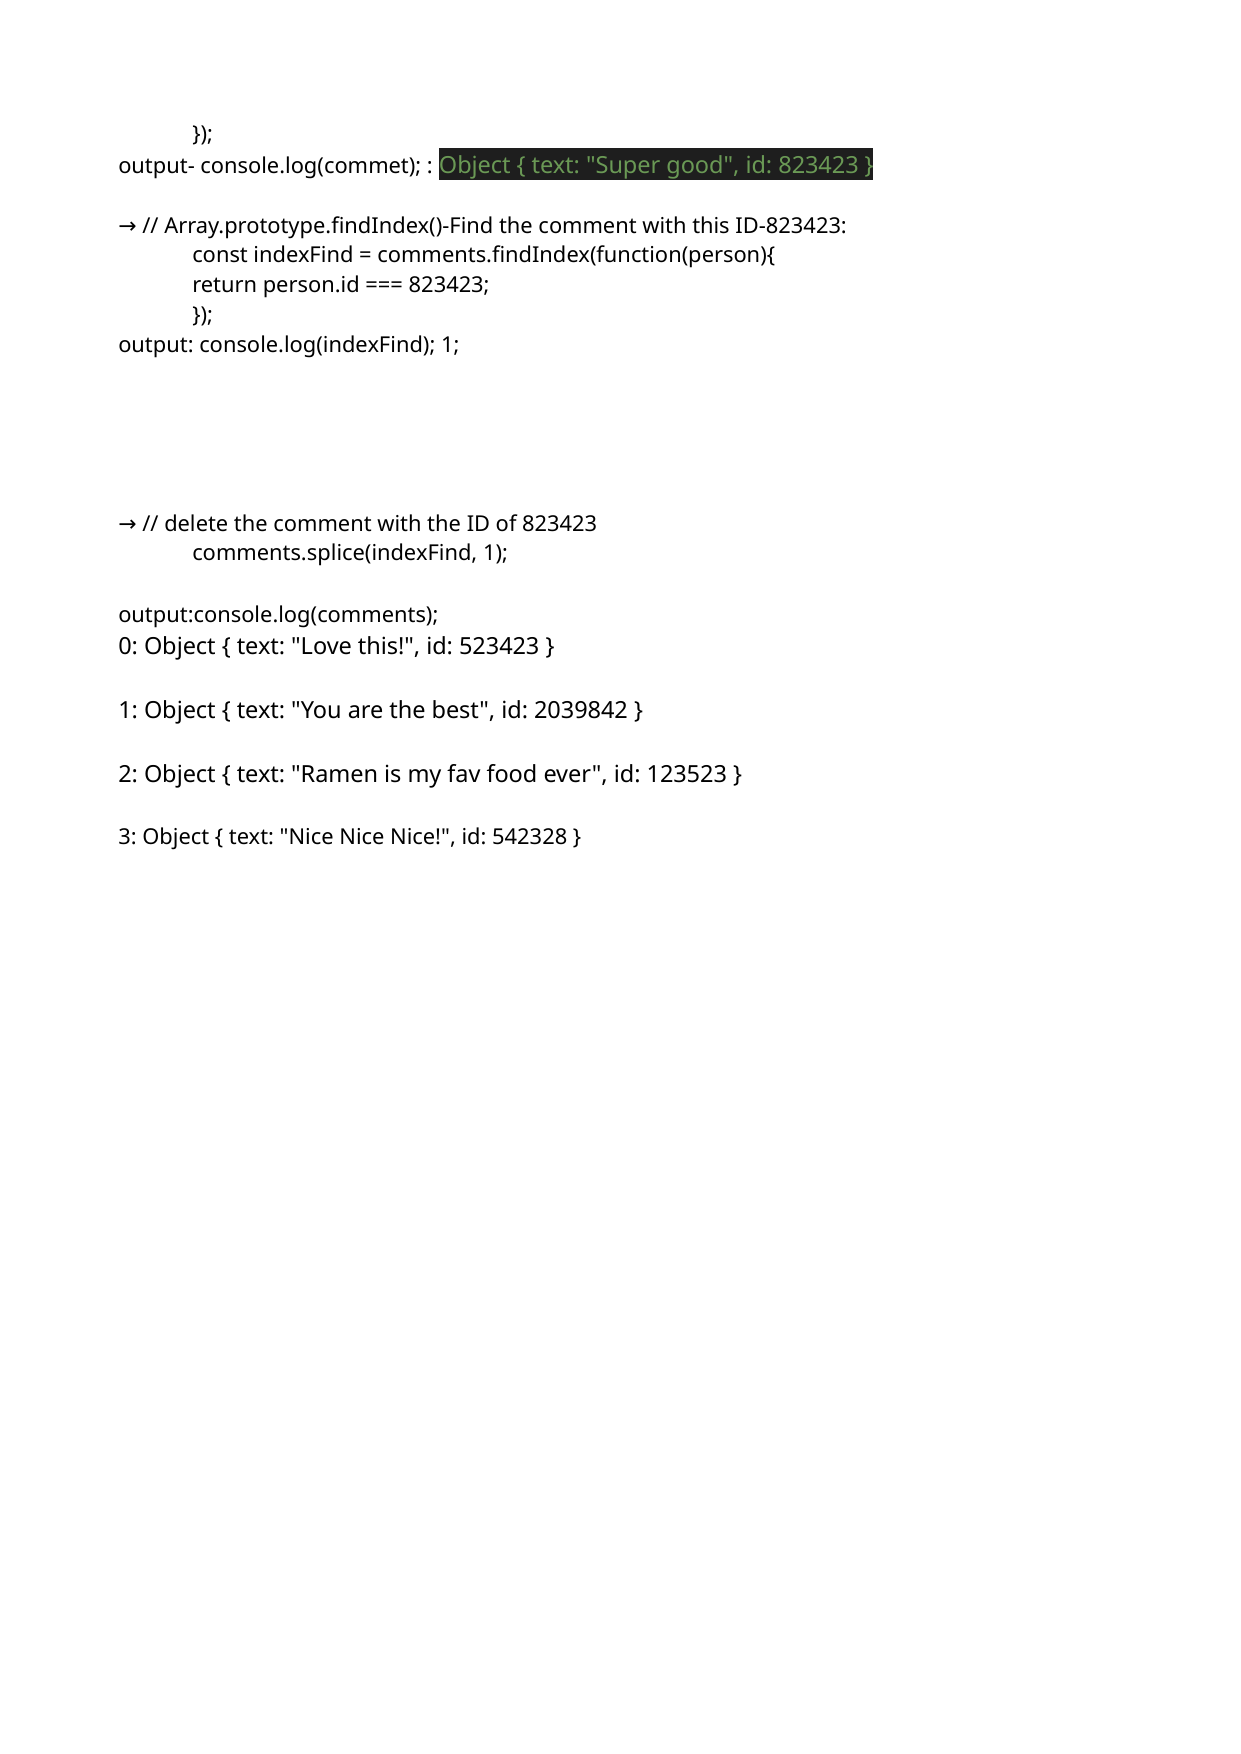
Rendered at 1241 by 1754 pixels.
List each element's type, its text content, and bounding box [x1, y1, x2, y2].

text comments.splice(indexFind, 1); [118, 537, 1122, 567]
text }); [118, 299, 1122, 329]
text ​ [118, 725, 1122, 757]
text ​ [118, 661, 1122, 693]
text output- console.log(commet); : Object { text: "Super good", id: 823423 } [118, 148, 1122, 180]
text return person.id === 823423; [118, 269, 1122, 299]
text output: console.log(indexFind); 1; [118, 329, 1122, 359]
text output:console.log(comments); [118, 597, 1122, 629]
text → // delete the comment with the ID of 823423 [118, 508, 1122, 537]
text → // Array.prototype.findIndex()-Find the comment with this ID-823423: [118, 210, 1122, 239]
text 1: Object { text: "You are the best", id: 2039842 } [118, 693, 1122, 725]
text 3: Object { text: "Nice Nice Nice!", id: 542328 } [118, 821, 1122, 851]
text const indexFind = comments.findIndex(function(person){ [118, 239, 1122, 269]
text ​ [118, 789, 1122, 821]
text }); [118, 118, 1122, 148]
text 2: Object { text: "Ramen is my fav food ever", id: 123523 } [118, 757, 1122, 789]
text 0: Object { text: "Love this!", id: 523423 } [118, 629, 1122, 661]
